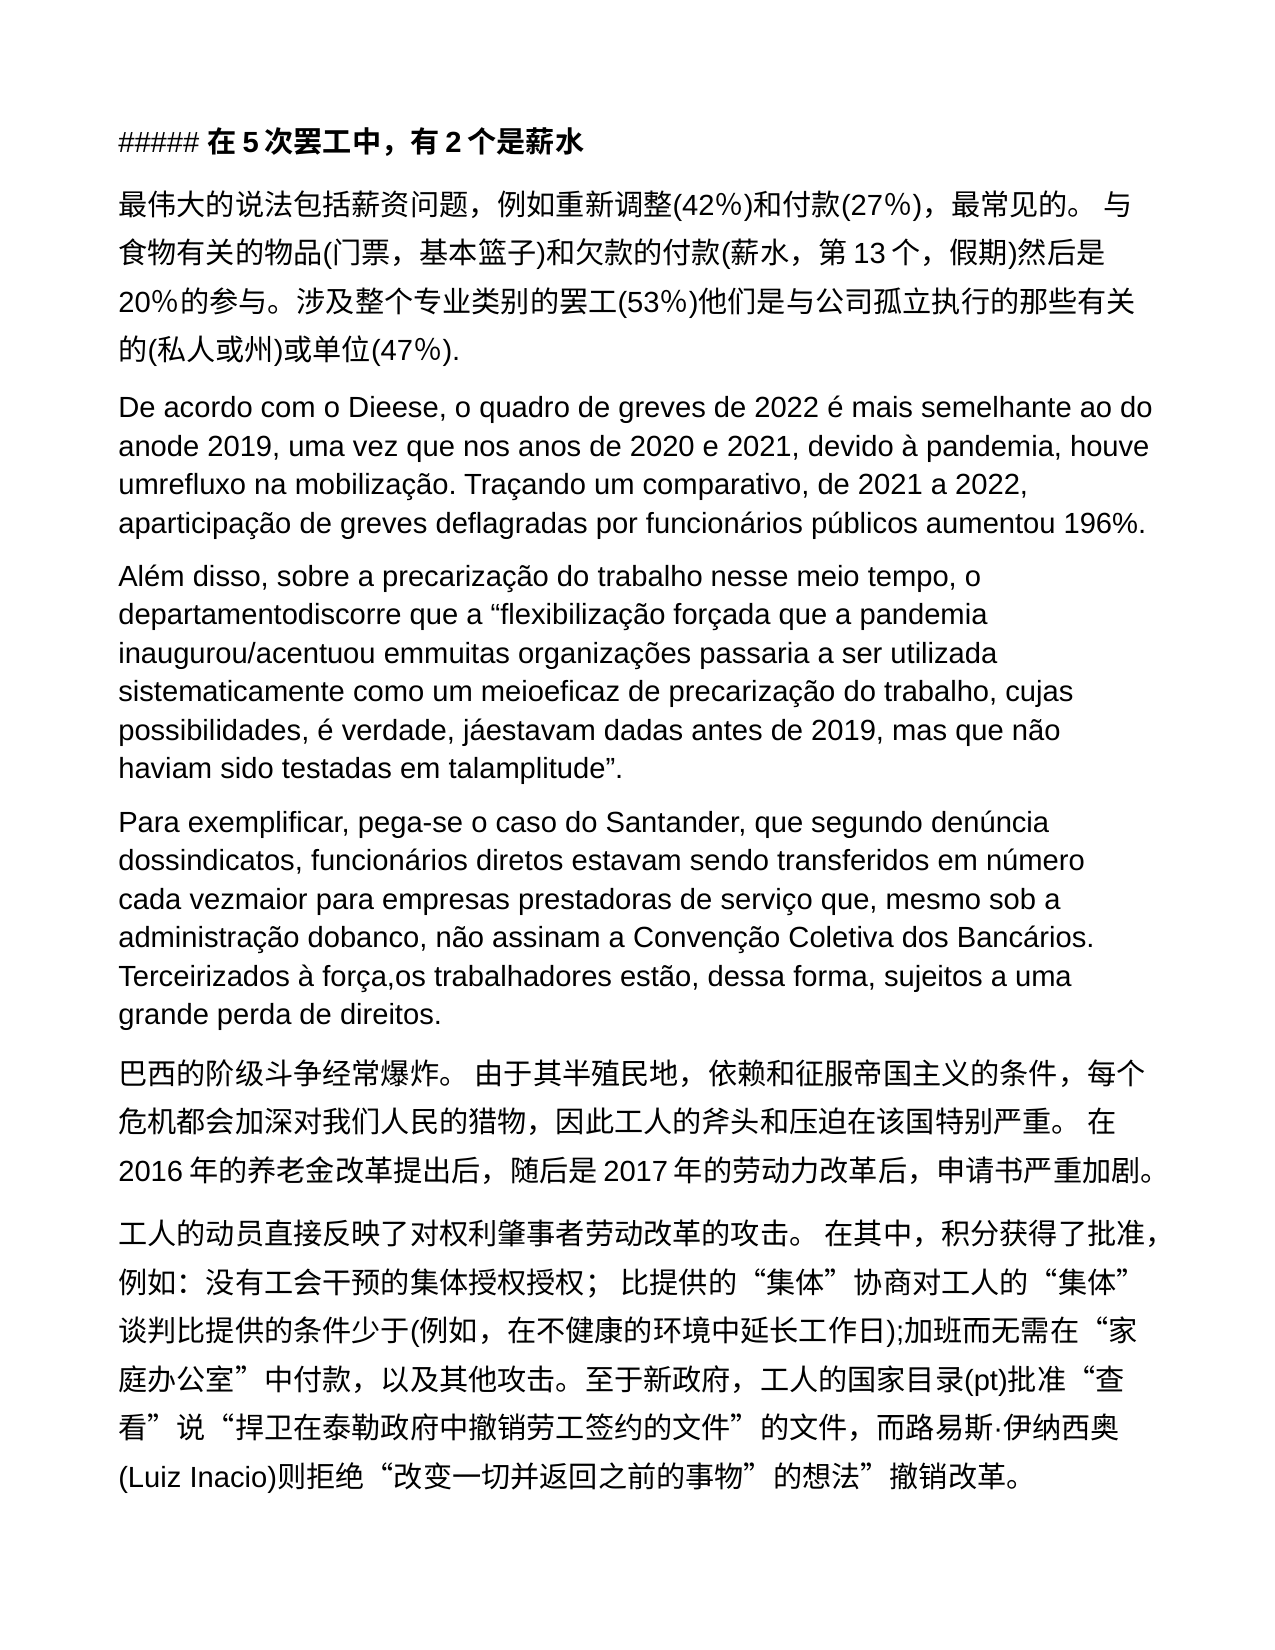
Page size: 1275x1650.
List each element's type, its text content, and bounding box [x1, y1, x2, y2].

text De acordo com o Dieese, o quadro de greves de 2022 é mais semelhante ao do anode 2019, uma vez que nos anos de 2020 e 2021, devido à pandemia, houve umrefluxo na mobilização. Traçando um comparativo, de 2021 a 2022, aparticipação de greves deflagradas por funcionários públicos aumentou 196%. [118, 390, 1157, 539]
text 工人的动员直接反映了对权利肇事者劳动改革的攻击。 在其中，积分获得了批准，例如：没有工会干预的集体授权授权； 比提供的“集体”协商对工人的“集体”谈判比提供的条件少于(例如，在不健康的环境中延长工作日);加班而无需在“家庭办公室”中付款，以及其他攻击。至于新政府，工人的国家目录(pt)批准“查看”说“捍卫在泰勒政府中撤销劳工签约的文件”的文件，而路易斯·伊纳西奥(Luiz Inacio)则拒绝“改变一切并返回之前的事物”的想法”撤销改革。 [118, 1211, 1157, 1496]
text ##### 在5次罢工中，有2个是薪水 [118, 118, 1157, 160]
text 最伟大的说法包括薪资问题，例如重新调整(42％)和付款(27％)，最常见的。 与食物有关的物品(门票，基本篮子)和欠款的付款(薪水，第13个，假期)然后是20％的参与。涉及整个专业类别的罢工(53％)他们是与公司孤立执行的那些有关的(私人或州)或单位(47％). [118, 181, 1157, 369]
text Além disso, sobre a precarização do trabalho nesse meio tempo, o departamentodiscorre que a “flexibilização forçada que a pandemia inaugurou/acentuou emmuitas organizações passaria a ser utilizada sistematicamente como um meioeficaz de precarização do trabalho, cujas possibilidades, é verdade, jáestavam dadas antes de 2019, mas que não haviam sido testadas em talamplitude”. [118, 559, 1157, 785]
text Para exemplificar, pega-se o caso do Santander, que segundo denúncia dossindicatos, funcionários diretos estavam sendo transferidos em número cada vezmaior para empresas prestadoras de serviço que, mesmo sob a administração dobanco, não assinam a Convenção Coletiva dos Bancários. Terceirizados à força,os trabalhadores estão, dessa forma, sujeitos a uma grande perda de direitos. [118, 804, 1157, 1031]
text 巴西的阶级斗争经常爆炸。 由于其半殖民地，依赖和征服帝国主义的条件，每个危机都会加深对我们人民的猎物，因此工人的斧头和压迫在该国特别严重。 在2016年的养老金改革提出后，随后是2017年的劳动力改革后，申请书严重加剧。 [118, 1050, 1157, 1190]
